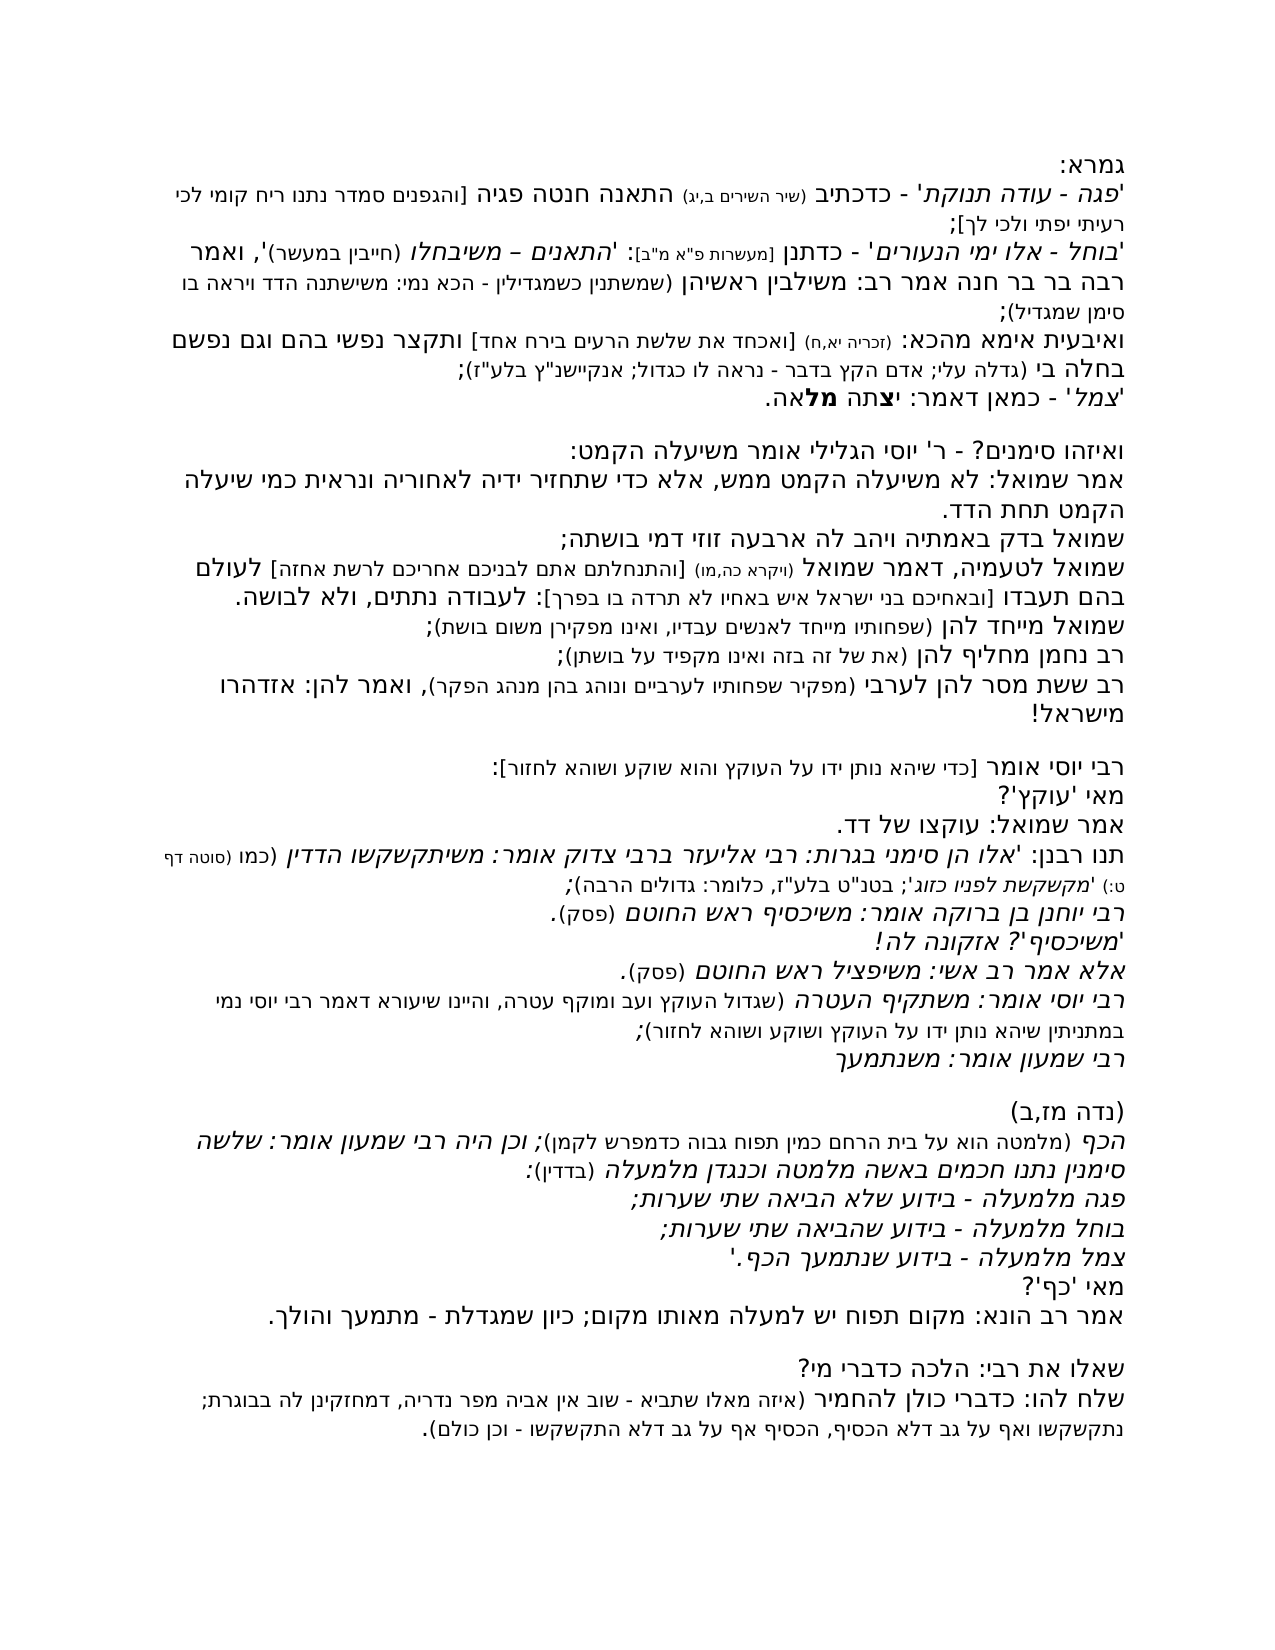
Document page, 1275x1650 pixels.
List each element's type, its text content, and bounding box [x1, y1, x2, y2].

text 'צמל' - כמאן דאמר: יצתה מלאה. [150, 383, 1125, 412]
text ואיבעית אימא מהכא: (זכריה יא,ח) [ואכחד את שלשת הרעים בירח אחד] ותקצר נפשי בהם וגם נפשם בחלה בי (גדלה עלי; אדם הקץ בדבר - נראה לו כגדול; אנקיישנ"ץ בלע"ז); [150, 325, 1125, 383]
text אלא אמר רב אשי: משיפציל ראש החוטם (פסק). [150, 956, 1125, 986]
text שלח להו: כדברי כולן להחמיר (איזה מאלו שתביא - שוב אין אביה מפר נדריה, דמחזקינן לה בבוגרת; נתקשקשו ואף על גב דלא הכסיף, הכסיף אף על גב דלא התקשקשו - וכן כולם). [150, 1384, 1125, 1442]
text (נדה מז,ב) [150, 1097, 1125, 1126]
text רבי יוסי אומר [כדי שיהא נותן ידו על העוקץ והוא שוקע ושוהא לחזור]: [150, 752, 1125, 781]
text צמל מלמעלה - בידוע שנתמעך הכף.' [150, 1243, 1125, 1272]
text שמואל לטעמיה, דאמר שמואל (ויקרא כה,מו) [והתנחלתם אתם לבניכם אחריכם לרשת אחזה] לעולם בהם תעבדו [ובאחיכם בני ישראל איש באחיו לא תרדה בו בפרך]: לעבודה נתתים, ולא לבושה. [150, 553, 1125, 612]
text שמואל בדק באמתיה ויהב לה ארבעה זוזי דמי בושתה; [150, 524, 1125, 553]
text רבי יוחנן בן ברוקה אומר: משיכסיף ראש החוטם (פסק). [150, 898, 1125, 927]
text אמר רב הונא: מקום תפוח יש למעלה מאותו מקום; כיון שמגדלת - מתמעך והולך. [150, 1301, 1125, 1331]
text גמרא: [150, 150, 1125, 179]
text רב ששת מסר להן לערבי (מפקיר שפחותיו לערביים ונוהג בהן מנהג הפקר), ואמר להן: אזדהרו מישראל! [150, 670, 1125, 728]
text 'בוחל - אלו ימי הנעורים' - כדתנן [מעשרות פ"א מ"ב]: 'התאנים – משיבחלו (חייבין במעשר)', ואמר רבה בר בר חנה אמר רב: משילבין ראשיהן (שמשתנין כשמגדילין - הכא נמי: משישתנה הדד ויראה בו סימן שמגדיל); [150, 237, 1125, 325]
text אמר שמואל: עוקצו של דד. [150, 811, 1125, 840]
text אמר שמואל: לא משיעלה הקמט ממש, אלא כדי שתחזיר ידיה לאחוריה ונראית כמי שיעלה הקמט תחת הדד. [150, 466, 1125, 524]
text שאלו את רבי: הלכה כדברי מי? [150, 1354, 1125, 1384]
text שמואל מייחד להן (שפחותיו מייחד לאנשים עבדיו, ואינו מפקירן משום בושת); [150, 612, 1125, 641]
text הכף (מלמטה הוא על בית הרחם כמין תפוח גבוה כדמפרש לקמן); וכן היה רבי שמעון אומר: שלשה סימנין נתנו חכמים באשה מלמטה וכנגדן מלמעלה (בדדין): [150, 1126, 1125, 1185]
text מאי 'עוקץ'? [150, 781, 1125, 811]
text בוחל מלמעלה - בידוע שהביאה שתי שערות; [150, 1214, 1125, 1243]
text 'פגה - עודה תנוקת' - כדכתיב (שיר השירים ב,יג) התאנה חנטה פגיה [והגפנים סמדר נתנו ריח קומי לכי רעיתי יפתי ולכי לך]; [150, 179, 1125, 237]
text רב נחמן מחליף להן (את של זה בזה ואינו מקפיד על בושתן); [150, 641, 1125, 670]
text תנו רבנן: 'אלו הן סימני בגרות: רבי אליעזר ברבי צדוק אומר: משיתקשקשו הדדין (כמו (סוטה דף ט:) 'מקשקשת לפניו כזוג'; בטנ"ט בלע"ז, כלומר: גדולים הרבה); [150, 840, 1125, 898]
text רבי שמעון אומר: משנתמעך [150, 1044, 1125, 1073]
text מאי 'כף'? [150, 1272, 1125, 1301]
text פגה מלמעלה - בידוע שלא הביאה שתי שערות; [150, 1185, 1125, 1214]
text ואיזהו סימנים? - ר' יוסי הגלילי אומר משיעלה הקמט: [150, 437, 1125, 466]
text רבי יוסי אומר: משתקיף העטרה (שגדול העוקץ ועב ומוקף עטרה, והיינו שיעורא דאמר רבי יוסי נמי במתניתין שיהא נותן ידו על העוקץ ושוקע ושוהא לחזור); [150, 986, 1125, 1044]
text 'משיכסיף'? אזקונה לה! [150, 927, 1125, 956]
